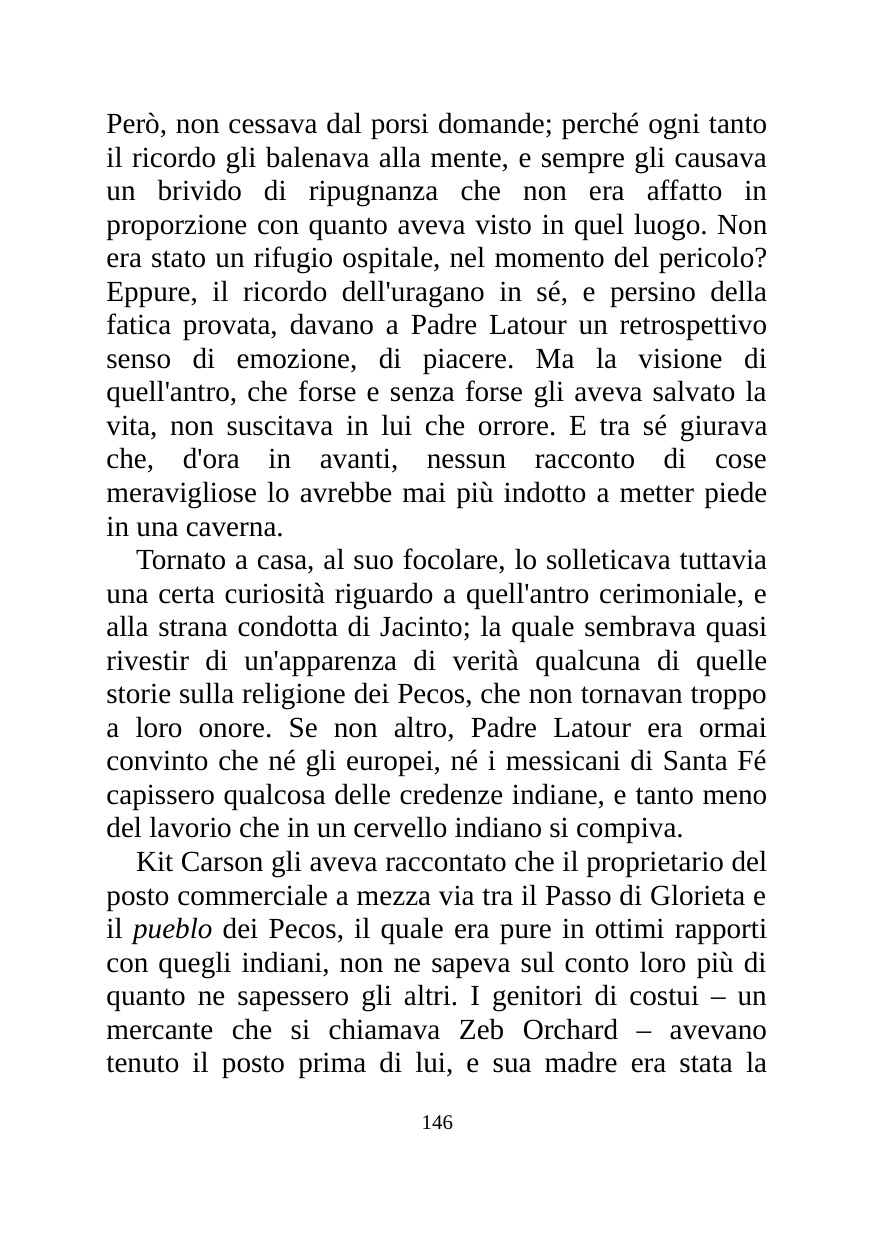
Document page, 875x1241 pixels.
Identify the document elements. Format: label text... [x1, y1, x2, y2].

text Kit Carson gli aveva raccontato che il proprietario del posto commerciale a mezza via tra il Passo di Glorieta e il pueblo dei Pecos, il quale era pure in ottimi rapporti con quegli indiani, non ne sapeva sul conto loro più di quanto ne sapessero gli altri. I genitori di costui – un mercante che si chiamava Zeb Orchard – avevano tenuto il posto prima di lui, e sua madre era stata la [106, 844, 768, 1079]
text Però, non cessava dal porsi domande; perché ogni tanto il ricordo gli balenava alla mente, e sempre gli causava un brivido di ripugnanza che non era affatto in proporzione con quanto aveva visto in quel luogo. Non era stato un rifugio ospitale, nel momento del pericolo? Eppure, il ricordo dell'uragano in sé, e persino della fatica provata, davano a Padre Latour un retrospettivo senso di emozione, di piacere. Ma la visione di quell'antro, che forse e senza forse gli aveva salvato la vita, non suscitava in lui che orrore. E tra sé giurava che, d'ora in avanti, nessun racconto di cose meravigliose lo avrebbe mai più indotto a metter piede in una caverna. [106, 106, 768, 542]
text Tornato a casa, al suo focolare, lo solleticava tuttavia una certa curiosità riguardo a quell'antro cerimoniale, e alla strana condotta di Jacinto; la quale sembrava quasi rivestir di un'apparenza di verità qualcuna di quelle storie sulla religione dei Pecos, che non tornavan troppo a loro onore. Se non altro, Padre Latour era ormai convinto che né gli europei, né i messicani di Santa Fé capissero qualcosa delle credenze indiane, e tanto meno del lavorio che in un cervello indiano si compiva. [106, 542, 768, 844]
